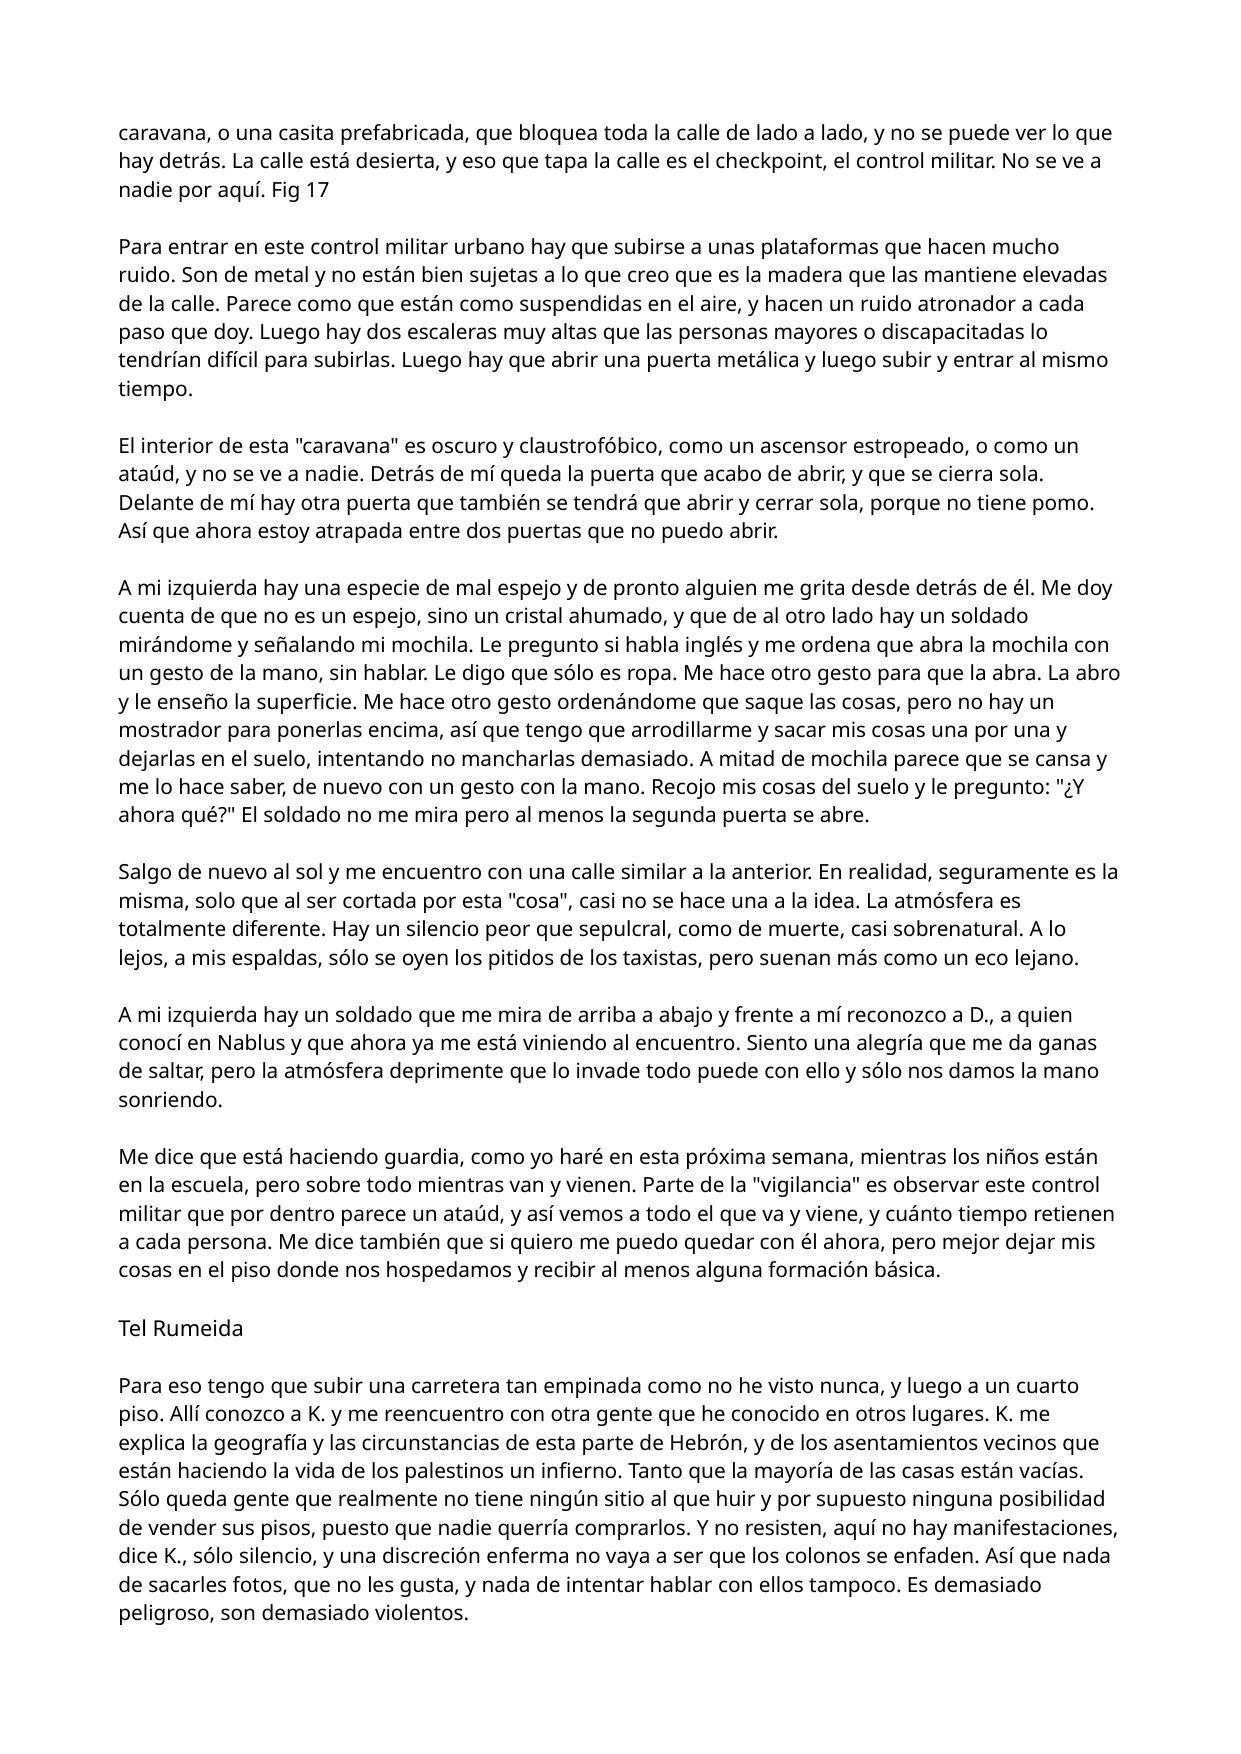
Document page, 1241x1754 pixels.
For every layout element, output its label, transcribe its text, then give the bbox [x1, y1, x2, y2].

text Me dice que está haciendo guardia, como yo haré en esta próxima semana, mientras los niños están en la escuela, pero sobre todo mientras van y vienen. Parte de la "vigilancia" es observar este control militar que por dentro parece un ataúd, y así vemos a todo el que va y viene, y cuánto tiempo retienen a cada persona. Me dice también que si quiero me puedo quedar con él ahora, pero mejor dejar mis cosas en el piso donde nos hospedamos y recibir al menos alguna formación básica. [118, 1142, 1122, 1284]
text Para eso tengo que subir una carretera tan empinada como no he visto nunca, y luego a un cuarto piso. Allí conozco a K. y me reencuentro con otra gente que he conocido en otros lugares. K. me explica la geografía y las circunstancias de esta parte de Hebrón, y de los asentamientos vecinos que están haciendo la vida de los palestinos un infierno. Tanto que la mayoría de las casas están vacías. Sólo queda gente que realmente no tiene ningún sitio al que huir y por supuesto ninguna posibilidad de vender sus pisos, puesto que nadie querría comprarlos. Y no resisten, aquí no hay manifestaciones, dice K., sólo silencio, y una discreción enferma no vaya a ser que los colonos se enfaden. Así que nada de sacarles fotos, que no les gusta, y nada de intentar hablar con ellos tampoco. Es demasiado peligroso, son demasiado violentos. [118, 1371, 1122, 1627]
text Tel Rumeida [118, 1312, 1122, 1342]
text Salgo de nuevo al sol y me encuentro con una calle similar a la anterior. En realidad, seguramente es la misma, solo que al ser cortada por esta "cosa", casi no se hace una a la idea. La atmósfera es totalmente diferente. Hay un silencio peor que sepulcral, como de muerte, casi sobrenatural. A lo lejos, a mis espaldas, sólo se oyen los pitidos de los taxistas, pero suenan más como un eco lejano. [118, 857, 1122, 971]
text A mi izquierda hay una especie de mal espejo y de pronto alguien me grita desde detrás de él. Me doy cuenta de que no es un espejo, sino un cristal ahumado, y que de al otro lado hay un soldado mirándome y señalando mi mochila. Le pregunto si habla inglés y me ordena que abra la mochila con un gesto de la mano, sin hablar. Le digo que sólo es ropa. Me hace otro gesto para que la abra. La abro y le enseño la superficie. Me hace otro gesto ordenándome que saque las cosas, pero no hay un mostrador para ponerlas encima, así que tengo que arrodillarme y sacar mis cosas una por una y dejarlas en el suelo, intentando no mancharlas demasiado. A mitad de mochila parece que se cansa y me lo hace saber, de nuevo con un gesto con la mano. Recojo mis cosas del suelo y le pregunto: "¿Y ahora qué?" El soldado no me mira pero al menos la segunda puerta se abre. [118, 573, 1122, 829]
text caravana, o una casita prefabricada, que bloquea toda la calle de lado a lado, y no se puede ver lo que hay detrás. La calle está desierta, y eso que tapa la calle es el checkpoint, el control militar. No se ve a nadie por aquí. Fig 17 [118, 118, 1122, 203]
text Para entrar en este control militar urbano hay que subirse a unas plataformas que hacen mucho ruido. Son de metal y no están bien sujetas a lo que creo que es la madera que las mantiene elevadas de la calle. Parece como que están como suspendidas en el aire, y hacen un ruido atronador a cada paso que doy. Luego hay dos escaleras muy altas que las personas mayores o discapacitadas lo tendrían difícil para subirlas. Luego hay que abrir una puerta metálica y luego subir y entrar al mismo tiempo. [118, 232, 1122, 402]
text El interior de esta "caravana" es oscuro y claustrofóbico, como un ascensor estropeado, o como un ataúd, y no se ve a nadie. Detrás de mí queda la puerta que acabo de abrir, y que se cierra sola. Delante de mí hay otra puerta que también se tendrá que abrir y cerrar sola, porque no tiene pomo. Así que ahora estoy atrapada entre dos puertas que no puedo abrir. [118, 431, 1122, 545]
text A mi izquierda hay un soldado que me mira de arriba a abajo y frente a mí reconozco a D., a quien conocí en Nablus y que ahora ya me está viniendo al encuentro. Siento una alegría que me da ganas de saltar, pero la atmósfera deprimente que lo invade todo puede con ello y sólo nos damos la mano sonriendo. [118, 1000, 1122, 1113]
